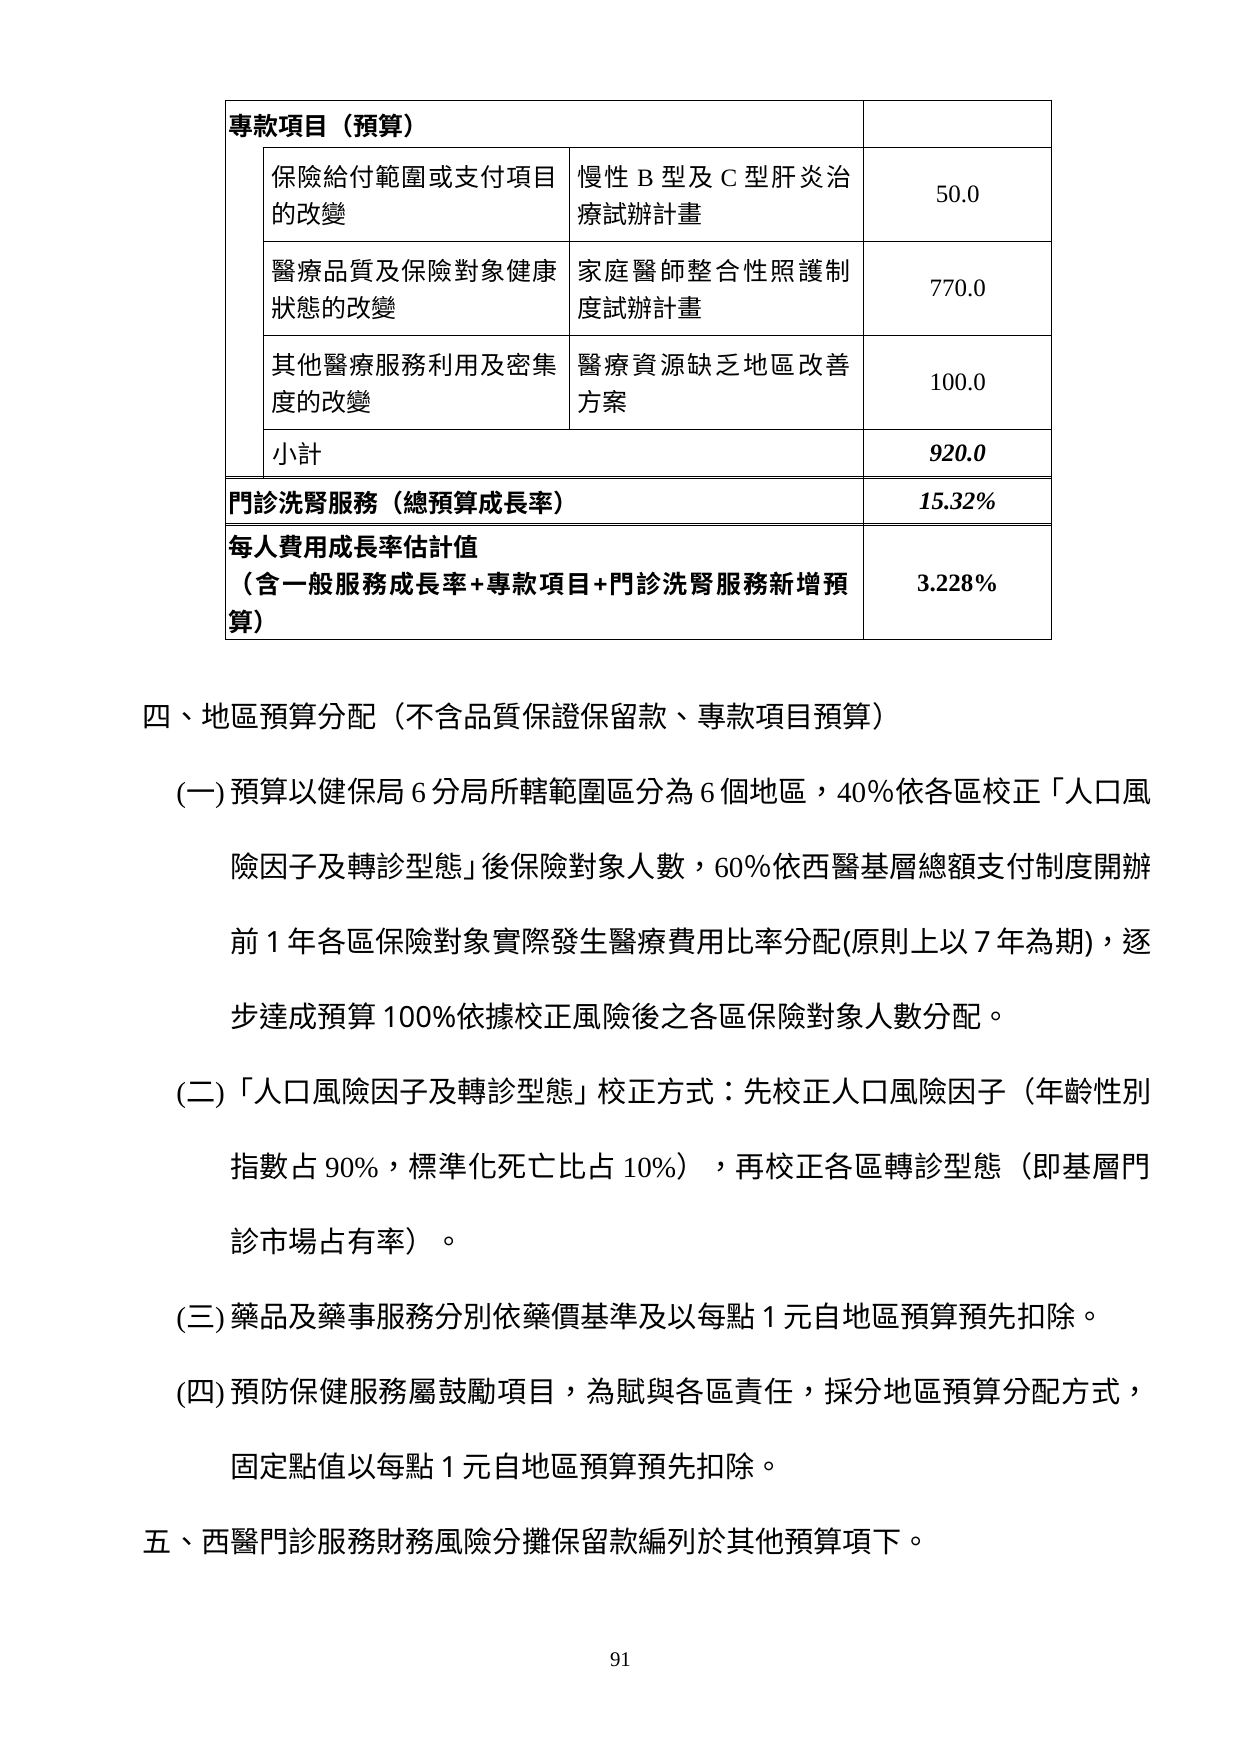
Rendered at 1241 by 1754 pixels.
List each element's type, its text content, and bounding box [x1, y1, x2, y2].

table_cell 770.0 [864, 242, 1051, 335]
table_cell 其他醫療服務利用及密集度的改變 [264, 336, 569, 429]
table_cell 醫療品質及保險對象健康狀態的改變 [264, 242, 569, 335]
table_cell 15.32% [864, 479, 1051, 523]
table_cell 門診洗腎服務（總預算成長率） [226, 479, 863, 523]
table_cell 3.228% [864, 526, 1051, 639]
table_cell 慢性B型及C型肝炎治療試辦計畫 [570, 148, 863, 241]
table_cell 小計 [264, 430, 863, 476]
list 預防保健服務屬鼓勵項目，為賦與各區責任，採分地區預算分配方式，固定點值以每點1元自地區預算預先扣除。 [176, 1352, 1152, 1502]
table_cell 每人費用成長率估計值 （含一般服務成長率+專款項目+門診洗腎服務新增預算） [226, 526, 863, 639]
table_cell [226, 429, 263, 476]
table_cell 醫療資源缺乏地區改善方案 [570, 336, 863, 429]
table_cell 專款項目（預算） [226, 101, 863, 147]
table_cell [226, 147, 263, 241]
table_cell 920.0 [864, 430, 1051, 476]
table_cell 家庭醫師整合性照護制度試辦計畫 [570, 242, 863, 335]
list 預算以健保局6分局所轄範圍區分為6個地區，40％依各區校正「人口風險因子及轉診型態」後保險對象人數，60％依西醫基層總額支付制度開辦前1年各區保險對象實際發生醫療費用比率分配(原則上以7年為期)，逐步達成預算100%依據校正風險後之各區保險對象人數分配。 [176, 752, 1152, 1052]
table_cell [226, 241, 263, 335]
table_cell 保險給付範圍或支付項目的改變 [264, 148, 569, 241]
table_cell [226, 335, 263, 429]
list 藥品及藥事服務分別依藥價基準及以每點1元自地區預算預先扣除。 [176, 1277, 1152, 1352]
text 五、西醫門診服務財務風險分攤保留款編列於其他預算項下。 [143, 1502, 1152, 1577]
table_cell [864, 101, 1051, 147]
table_cell 50.0 [864, 148, 1051, 241]
table_cell 100.0 [864, 336, 1051, 429]
list 「人口風險因子及轉診型態」校正方式：先校正人口風險因子（年齡性別指數占90%，標準化死亡比占10%），再校正各區轉診型態（即基層門診市場占有率）。 [176, 1052, 1152, 1277]
text 四、地區預算分配（不含品質保證保留款、專款項目預算） [143, 677, 1152, 752]
